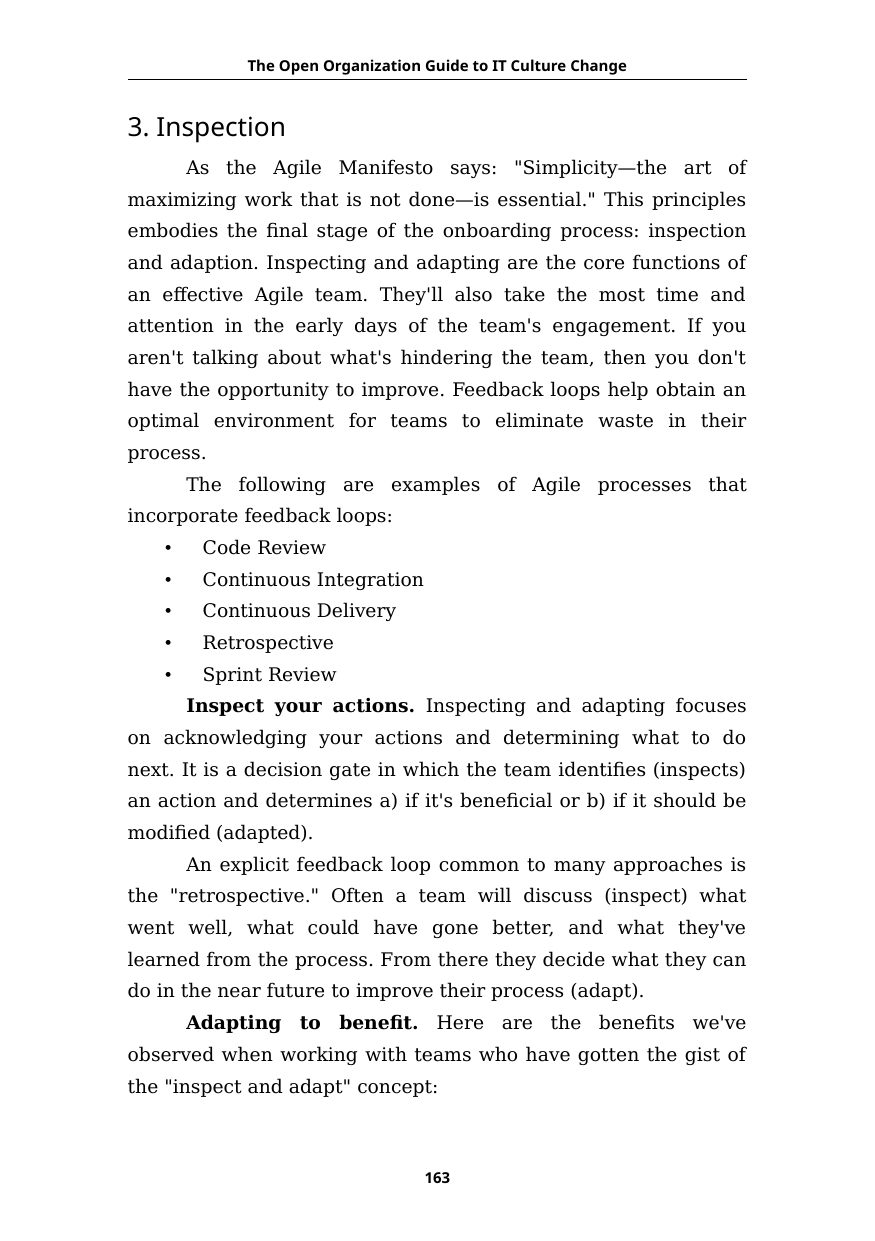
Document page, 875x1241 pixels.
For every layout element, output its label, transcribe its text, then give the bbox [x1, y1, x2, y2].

text The following are examples of Agile processes that incorporate feedback loops: [127, 474, 747, 527]
text An explicit feedback loop common to many approaches is the "retrospective." Often a team will discuss (inspect) what went well, what could have gone better, and what they've learned from the process. From there they decide what they can do in the near future to improve their process (adapt). [127, 854, 747, 1002]
list Retrospective [165, 632, 747, 654]
list Sprint Review [165, 664, 747, 686]
list Code Review [165, 537, 747, 559]
text As the Agile Manifesto says: "Simplicity—the art of maximizing work that is not done—is essential." This principles embodies the final stage of the onboarding process: inspection and adaption. Inspecting and adapting are the core functions of an effective Agile team. They'll also take the most time and attention in the early days of the team's engagement. If you aren't talking about what's hindering the team, then you don't have the opportunity to improve. Feedback loops help obtain an optimal environment for teams to eliminate waste in their process. [127, 157, 747, 464]
list Continuous Integration [165, 569, 747, 591]
subtitle 3. Inspection [127, 109, 747, 144]
list Continuous Delivery [165, 600, 747, 622]
text Inspect your actions. Inspecting and adapting focuses on acknowledging your actions and determining what to do next. It is a decision gate in which the team identifies (inspects) an action and determines a) if it's beneficial or b) if it should be modified (adapted). [127, 695, 747, 844]
text Adapting to benefit. Here are the benefits we've observed when working with teams who have gotten the gist of the "inspect and adapt" concept: [127, 1012, 747, 1098]
